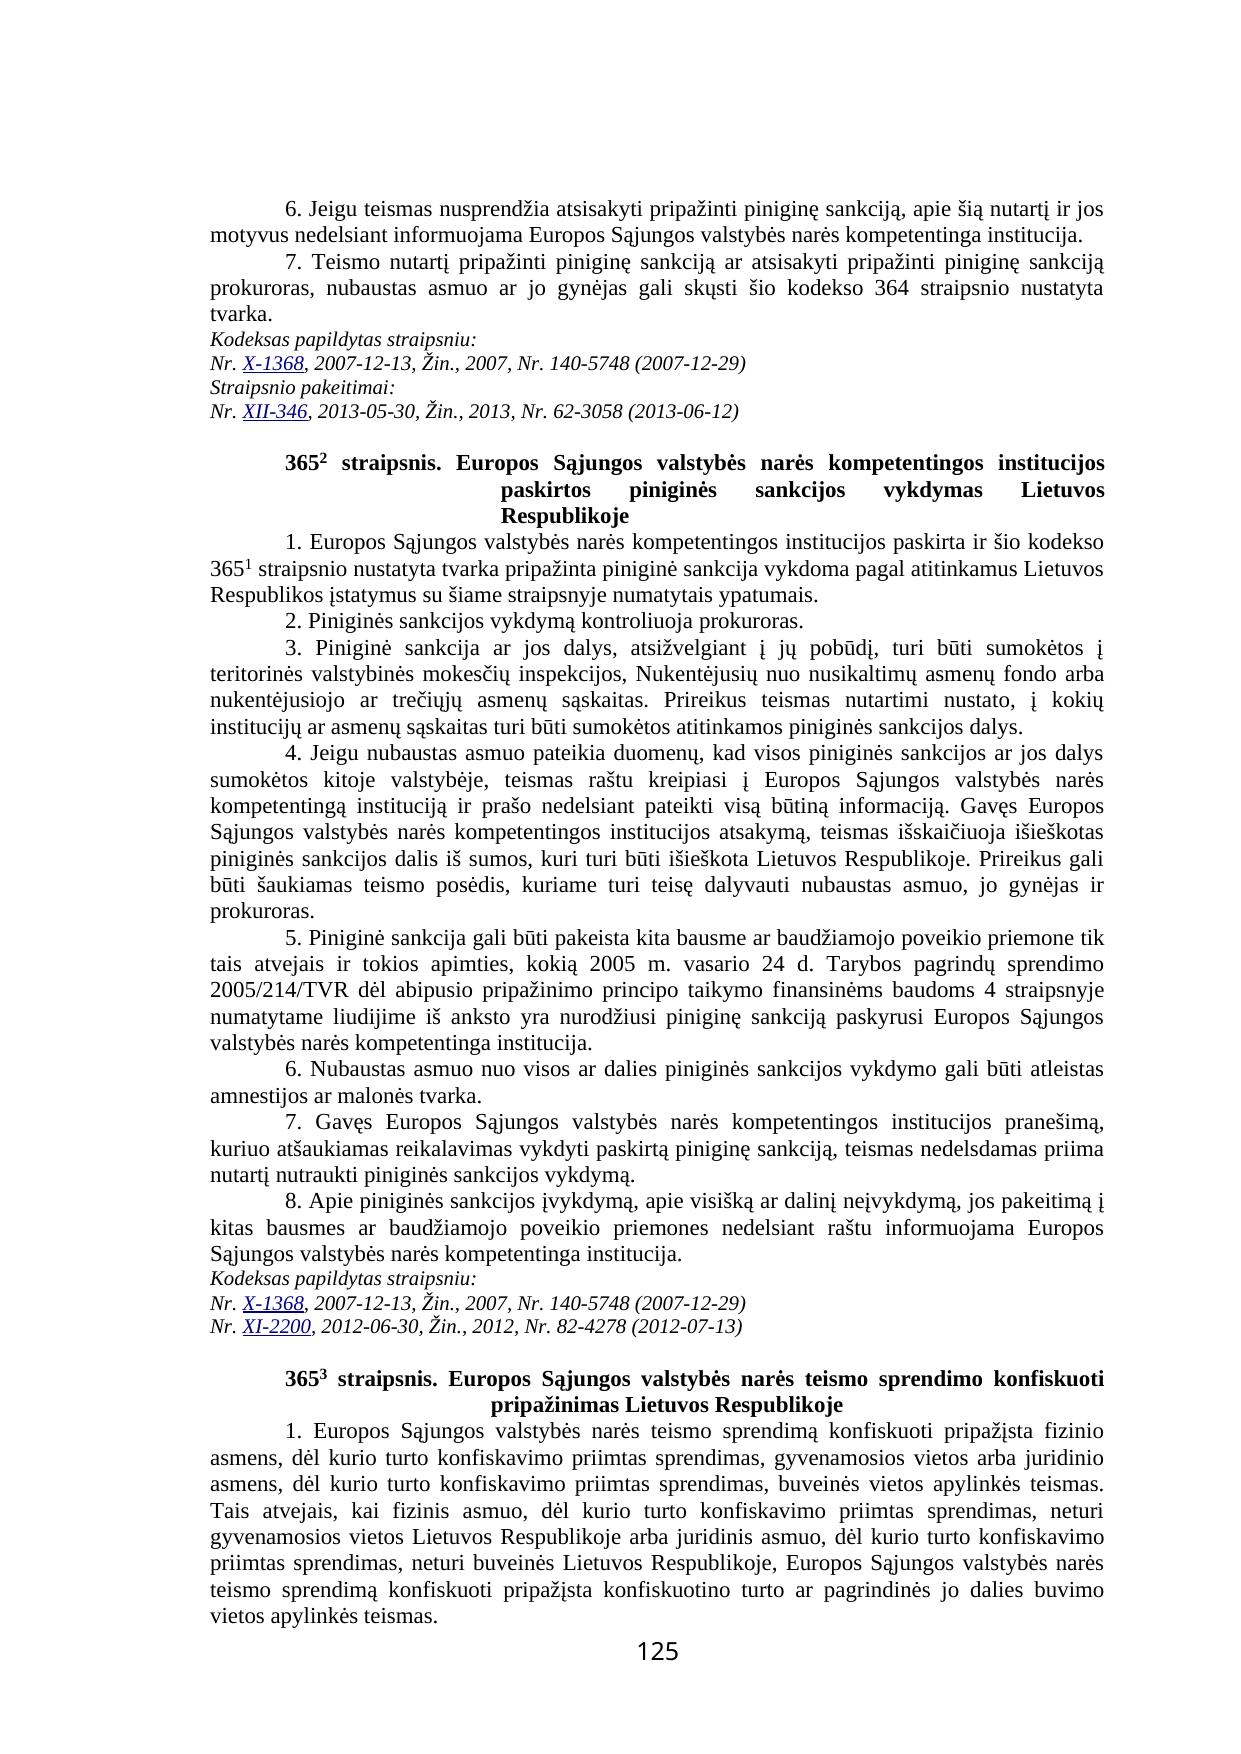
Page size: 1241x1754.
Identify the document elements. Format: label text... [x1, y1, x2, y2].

text 4. Jeigu nubaustas asmuo pateikia duomenų, kad visos piniginės sankcijos ar jos dalys sumokėtos kitoje valstybėje, teismas raštu kreipiasi į Europos Sąjungos valstybės narės kompetentingą instituciją ir prašo nedelsiant pateikti visą būtiną informaciją. Gavęs Europos Sąjungos valstybės narės kompetentingos institucijos atsakymą, teismas išskaičiuoja išieškotas piniginės sankcijos dalis iš sumos, kuri turi būti išieškota Lietuvos Respublikoje. Prireikus gali būti šaukiamas teismo posėdis, kuriame turi teisę dalyvauti nubaustas asmuo, jo gynėjas ir prokuroras. [210, 739, 1106, 924]
text 8. Apie piniginės sankcijos įvykdymą, apie visišką ar dalinį neįvykdymą, jos pakeitimą į kitas bausmes ar baudžiamojo poveikio priemones nedelsiant raštu informuojama Europos Sąjungos valstybės narės kompetentinga institucija. [210, 1187, 1106, 1266]
text 6. Jeigu teismas nusprendžia atsisakyti pripažinti piniginę sankciją, apie šią nutartį ir jos motyvus nedelsiant informuojama Europos Sąjungos valstybės narės kompetentinga institucija. [210, 195, 1106, 248]
text Kodeksas papildytas straipsniu: [210, 327, 1106, 351]
text Nr. XI-2200, 2012-06-30, Žin., 2012, Nr. 82-4278 (2012-07-13) [210, 1314, 1106, 1338]
text 3653 straipsnis. Europos Sąjungos valstybės narės teismo sprendimo konfiskuoti pripažinimas Lietuvos Respublikoje [285, 1365, 1106, 1418]
text 6. Nubaustas asmuo nuo visos ar dalies piniginės sankcijos vykdymo gali būti atleistas amnestijos ar malonės tvarka. [210, 1056, 1106, 1108]
text Nr. X-1368, 2007-12-13, Žin., 2007, Nr. 140-5748 (2007-12-29) [210, 1290, 1106, 1314]
text 7. Gavęs Europos Sąjungos valstybės narės kompetentingos institucijos pranešimą, kuriuo atšaukiamas reikalavimas vykdyti paskirtą piniginę sankciją, teismas nedelsdamas priima nutartį nutraukti piniginės sankcijos vykdymą. [210, 1108, 1106, 1187]
text 3652 straipsnis. Europos Sąjungos valstybės narės kompetentingos institucijos paskirtos piniginės sankcijos vykdymas Lietuvos Respublikoje [285, 449, 1106, 528]
text 1. Europos Sąjungos valstybės narės kompetentingos institucijos paskirta ir šio kodekso 3651 straipsnio nustatyta tvarka pripažinta piniginė sankcija vykdoma pagal atitinkamus Lietuvos Respublikos įstatymus su šiame straipsnyje numatytais ypatumais. [210, 528, 1106, 607]
text Kodeksas papildytas straipsniu: [210, 1266, 1106, 1290]
text 2. Piniginės sankcijos vykdymą kontroliuoja prokuroras. [210, 607, 1106, 634]
text Straipsnio pakeitimai: [210, 375, 1106, 399]
text 1. Europos Sąjungos valstybės narės teismo sprendimą konfiskuoti pripažįsta fizinio asmens, dėl kurio turto konfiskavimo priimtas sprendimas, gyvenamosios vietos arba juridinio asmens, dėl kurio turto konfiskavimo priimtas sprendimas, buveinės vietos apylinkės teismas. Tais atvejais, kai fizinis asmuo, dėl kurio turto konfiskavimo priimtas sprendimas, neturi gyvenamosios vietos Lietuvos Respublikoje arba juridinis asmuo, dėl kurio turto konfiskavimo priimtas sprendimas, neturi buveinės Lietuvos Respublikoje, Europos Sąjungos valstybės narės teismo sprendimą konfiskuoti pripažįsta konfiskuotino turto ar pagrindinės jo dalies buvimo vietos apylinkės teismas. [210, 1418, 1106, 1628]
text Nr. XII-346, 2013-05-30, Žin., 2013, Nr. 62-3058 (2013-06-12) [210, 399, 1106, 423]
text Nr. X-1368, 2007-12-13, Žin., 2007, Nr. 140-5748 (2007-12-29) [210, 351, 1106, 375]
text 3. Piniginė sankcija ar jos dalys, atsižvelgiant į jų pobūdį, turi būti sumokėtos į teritorinės valstybinės mokesčių inspekcijos, Nukentėjusių nuo nusikaltimų asmenų fondo arba nukentėjusiojo ar trečiųjų asmenų sąskaitas. Prireikus teismas nutartimi nustato, į kokių institucijų ar asmenų sąskaitas turi būti sumokėtos atitinkamos piniginės sankcijos dalys. [210, 634, 1106, 739]
text 7. Teismo nutartį pripažinti piniginę sankciją ar atsisakyti pripažinti piniginę sankciją prokuroras, nubaustas asmuo ar jo gynėjas gali skųsti šio kodekso 364 straipsnio nustatyta tvarka. [210, 248, 1106, 327]
text 5. Piniginė sankcija gali būti pakeista kita bausme ar baudžiamojo poveikio priemone tik tais atvejais ir tokios apimties, kokią 2005 m. vasario 24 d. Tarybos pagrindų sprendimo 2005/214/TVR dėl abipusio pripažinimo principo taikymo finansinėms baudoms 4 straipsnyje numatytame liudijime iš anksto yra nurodžiusi piniginę sankciją paskyrusi Europos Sąjungos valstybės narės kompetentinga institucija. [210, 924, 1106, 1056]
